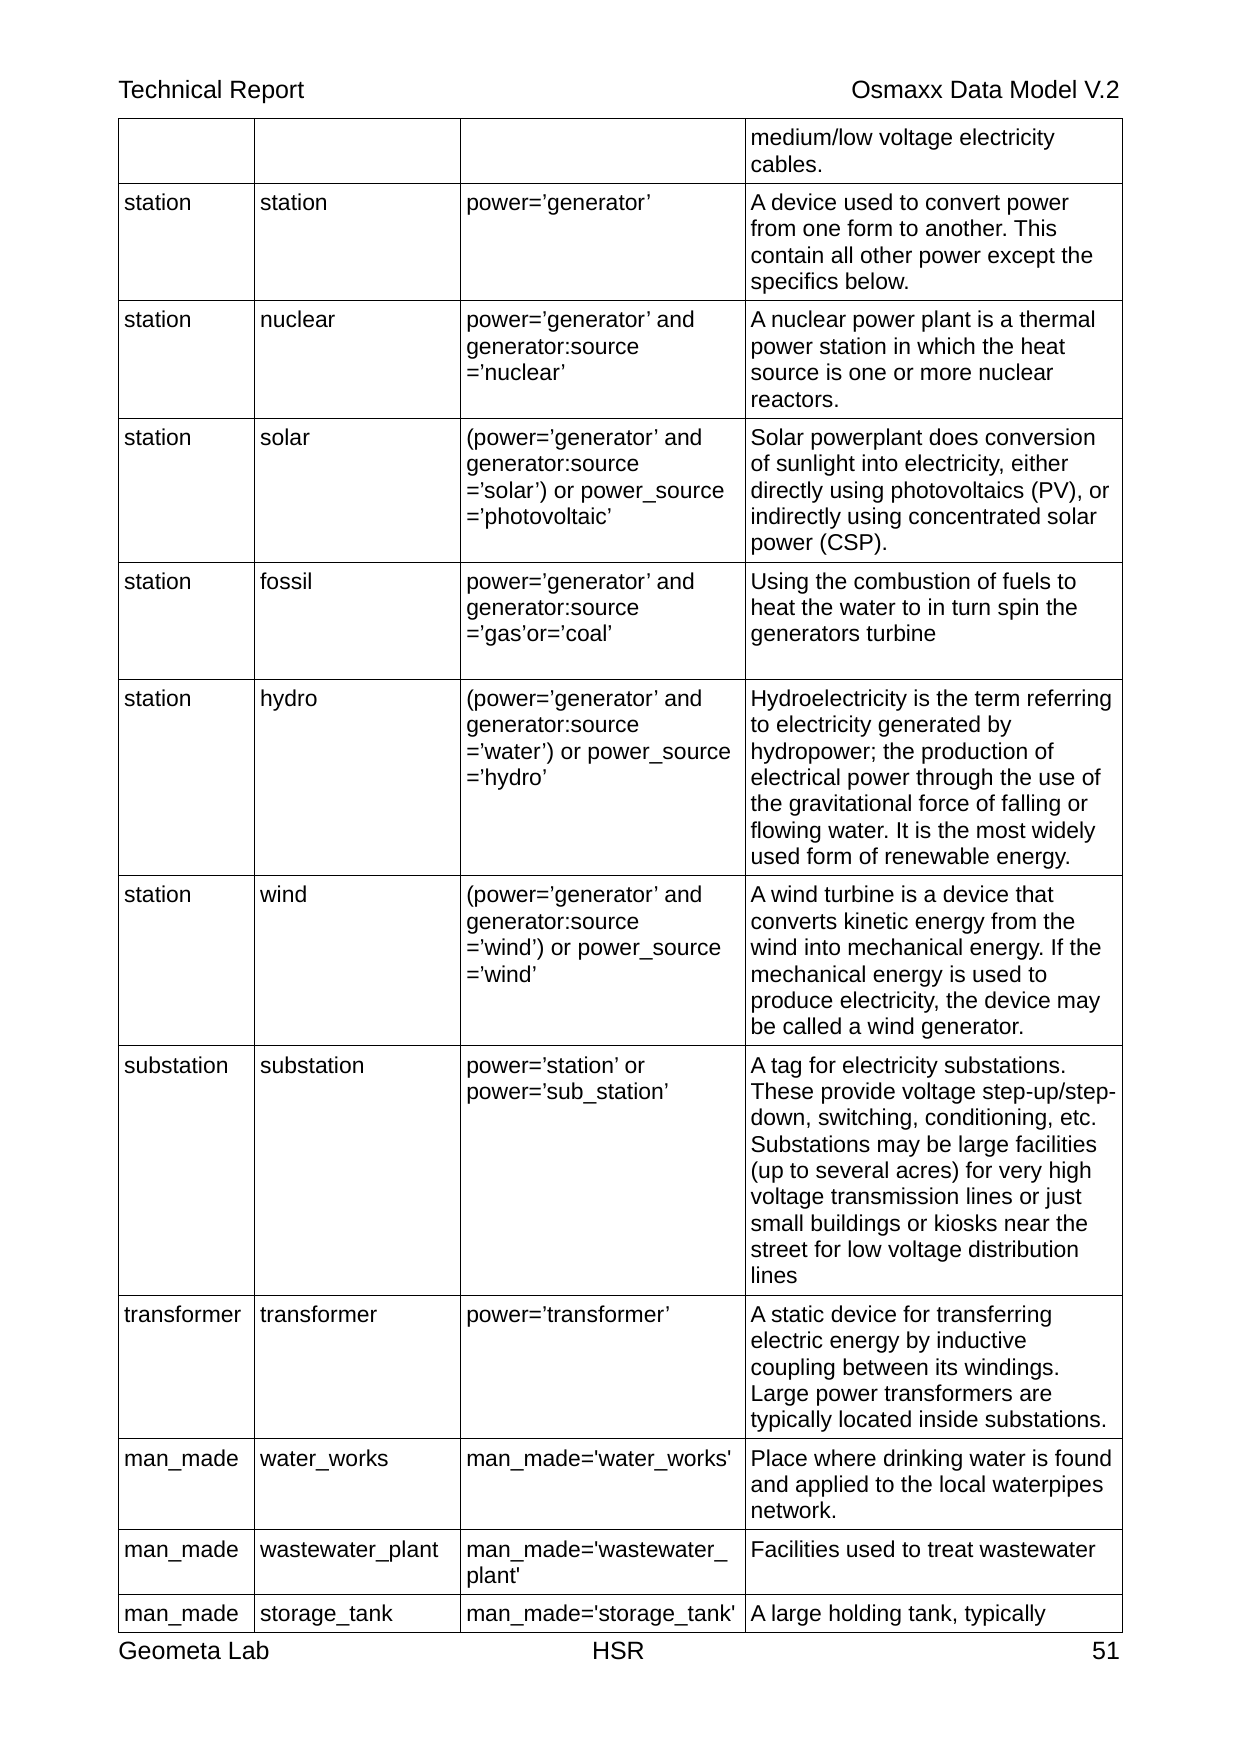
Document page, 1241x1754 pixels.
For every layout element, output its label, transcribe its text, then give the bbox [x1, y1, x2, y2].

table_cell A static device for transferring electric energy by inductive coupling between its windings. Large power transformers are typically located inside substations. [746, 1296, 1122, 1438]
table_cell (power=’generator’ and generator:source =’solar’) or power_source =’photovoltaic’ [461, 419, 745, 561]
table_cell station [119, 301, 254, 418]
table_cell station [255, 184, 460, 300]
table_cell transformer [255, 1296, 460, 1438]
table_cell A nuclear power plant is a thermal power station in which the heat source is one or more nuclear reactors. [746, 301, 1122, 418]
table_cell power=’transformer’ [461, 1296, 745, 1438]
table_cell Place where drinking water is found and applied to the local waterpipes network. [746, 1439, 1122, 1529]
table_cell A large holding tank, typically [746, 1595, 1122, 1632]
table_cell (power=’generator’ and generator:source =’water’) or power_source =’hydro’ [461, 680, 745, 875]
table_cell station [119, 876, 254, 1045]
table_cell man_made [119, 1595, 254, 1632]
table_cell Facilities used to treat wastewater [746, 1530, 1122, 1594]
table_cell power=’generator’ [461, 184, 745, 300]
table_cell station [119, 419, 254, 561]
table_cell station [119, 680, 254, 875]
table_cell [255, 119, 460, 183]
table_cell man_made='water_works' [461, 1439, 745, 1529]
table_cell [119, 119, 254, 183]
table_cell A tag for electricity substations. These provide voltage step-up/step-down, switching, conditioning, etc. Substations may be large facilities (up to several acres) for very high voltage transmission lines or just small buildings or kiosks near the street for low voltage distribution lines [746, 1046, 1122, 1294]
table_cell A device used to convert power from one form to another. This contain all other power except the specifics below. [746, 184, 1122, 300]
table_cell man_made='storage_tank' [461, 1595, 745, 1632]
table_cell man_made='wastewater_plant' [461, 1530, 745, 1594]
table_cell water_works [255, 1439, 460, 1529]
table_cell power=’station’ or power=’sub_station’ [461, 1046, 745, 1294]
table_cell hydro [255, 680, 460, 875]
table_cell station [119, 563, 254, 679]
table_cell substation [255, 1046, 460, 1294]
table_cell man_made [119, 1530, 254, 1594]
table_cell medium/low voltage electricity cables. [746, 119, 1122, 183]
table_cell wind [255, 876, 460, 1045]
table_cell Using the combustion of fuels to heat the water to in turn spin the generators turbine [746, 563, 1122, 679]
table_cell power=’generator’ and generator:source =’gas’or=’coal’ [461, 563, 745, 679]
table_cell Solar powerplant does conversion of sunlight into electricity, either directly using photovoltaics (PV), or indirectly using concentrated solar power (CSP). [746, 419, 1122, 561]
table_cell Hydroelectricity is the term referring to electricity generated by hydropower; the production of electrical power through the use of the gravitational force of falling or flowing water. It is the most widely used form of renewable energy. [746, 680, 1122, 875]
table_cell nuclear [255, 301, 460, 418]
table_cell station [119, 184, 254, 300]
table_cell man_made [119, 1439, 254, 1529]
table_cell (power=’generator’ and generator:source =’wind’) or power_source =’wind’ [461, 876, 745, 1045]
table_cell fossil [255, 563, 460, 679]
table_cell wastewater_plant [255, 1530, 460, 1594]
table_cell storage_tank [255, 1595, 460, 1632]
table_cell substation [119, 1046, 254, 1294]
table_cell power=’generator’ and generator:source =’nuclear’ [461, 301, 745, 418]
table_cell transformer [119, 1296, 254, 1438]
table_cell solar [255, 419, 460, 561]
table_cell A wind turbine is a device that converts kinetic energy from the wind into mechanical energy. If the mechanical energy is used to produce electricity, the device may be called a wind generator. [746, 876, 1122, 1045]
table_cell [461, 119, 745, 183]
